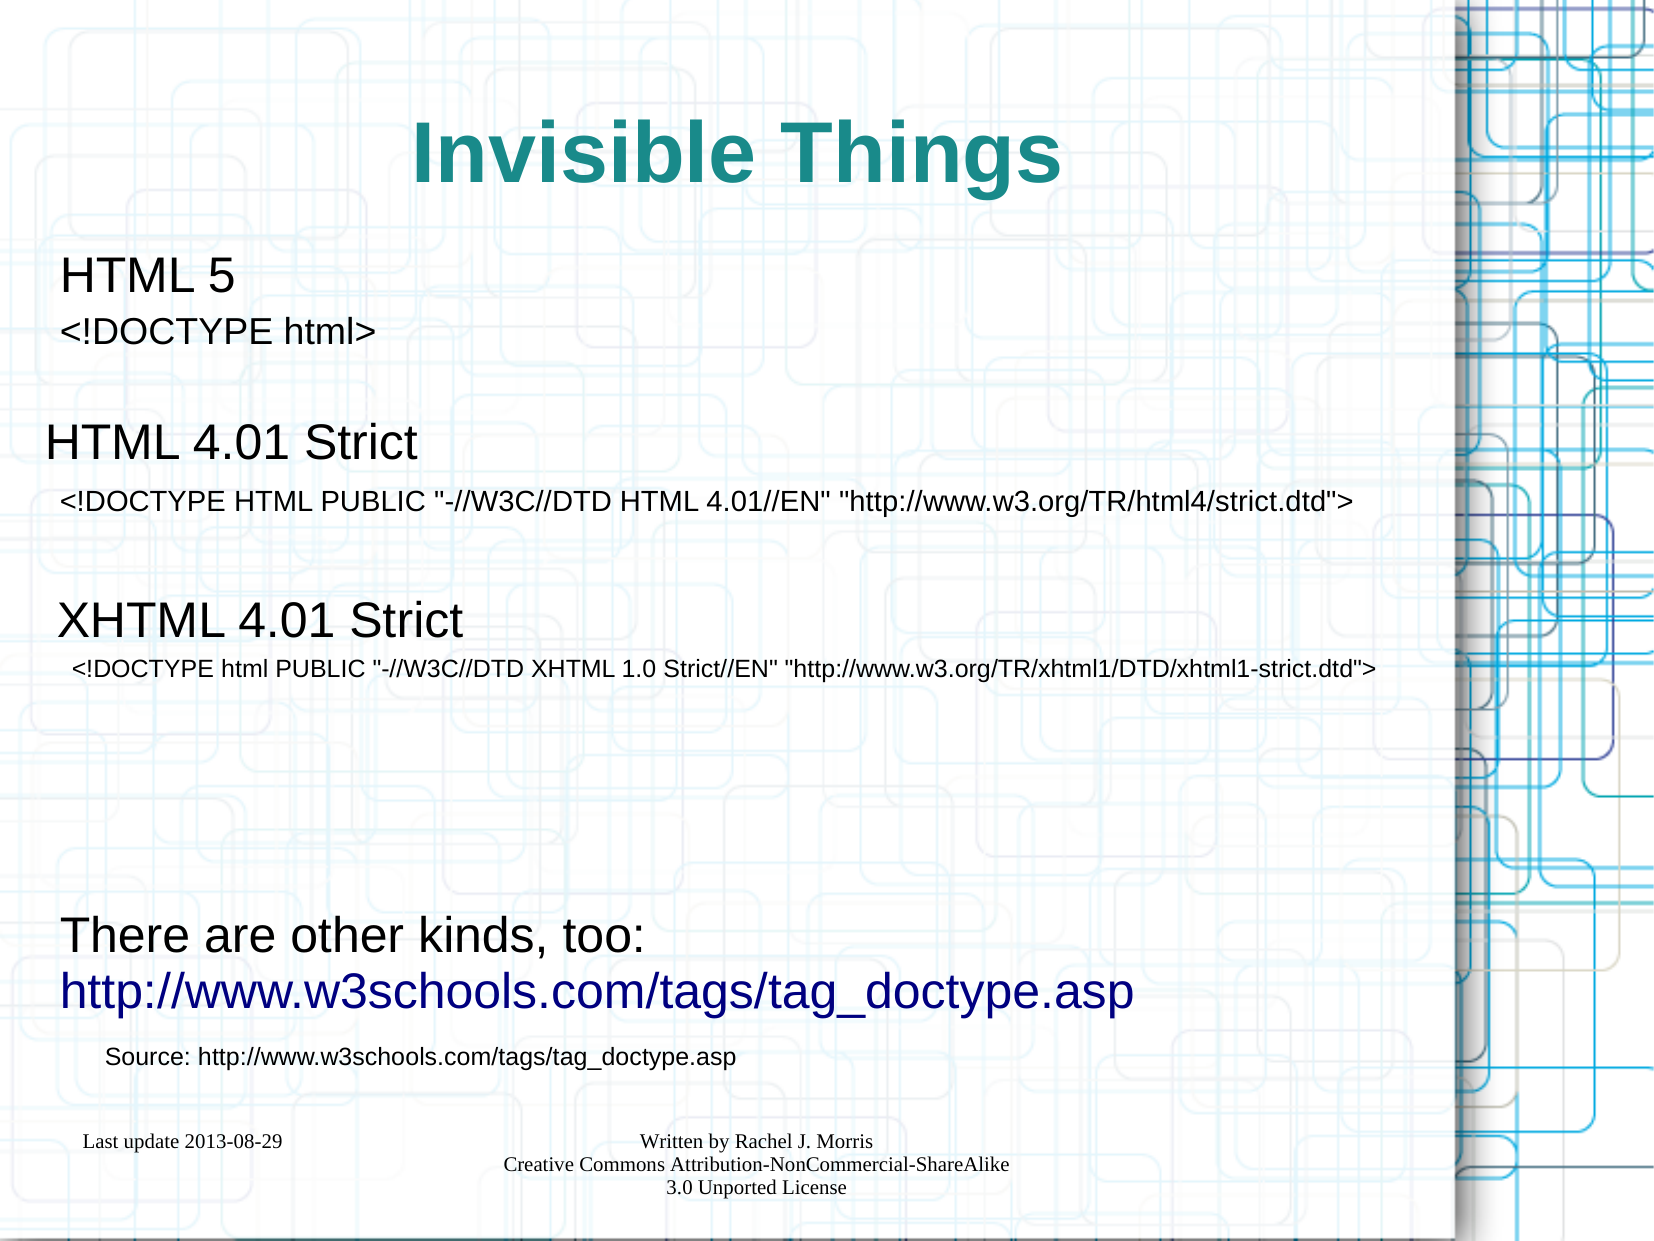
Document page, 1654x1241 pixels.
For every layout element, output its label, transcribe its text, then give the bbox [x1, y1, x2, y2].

text_box [45, 303, 1366, 361]
text_box There are other kinds, too: http://www.w3schools.com/tags/tag_doctype.asp [45, 900, 1381, 1036]
text_box HTML 4.01 Strict [30, 406, 856, 478]
text_box HTML 5 [45, 240, 871, 303]
text_box <!DOCTYPE html PUBLIC "-//W3C//DTD XHTML 1.0 Strict//EN" "http://www.w3.org/TR/xhtml1/DTD/xhtml1-strict.dtd"> [57, 647, 1396, 691]
title Invisible Things [59, 49, 1418, 257]
picture [0, 0, 1654, 1241]
text_box Source: http://www.w3schools.com/tags/tag_doctype.asp [90, 1036, 1366, 1078]
text_box XHTML 4.01 Strict [42, 585, 868, 656]
text_box <!DOCTYPE HTML PUBLIC "-//W3C//DTD HTML 4.01//EN" "http://www.w3.org/TR/html4/strict.dtd"> [45, 477, 1426, 526]
